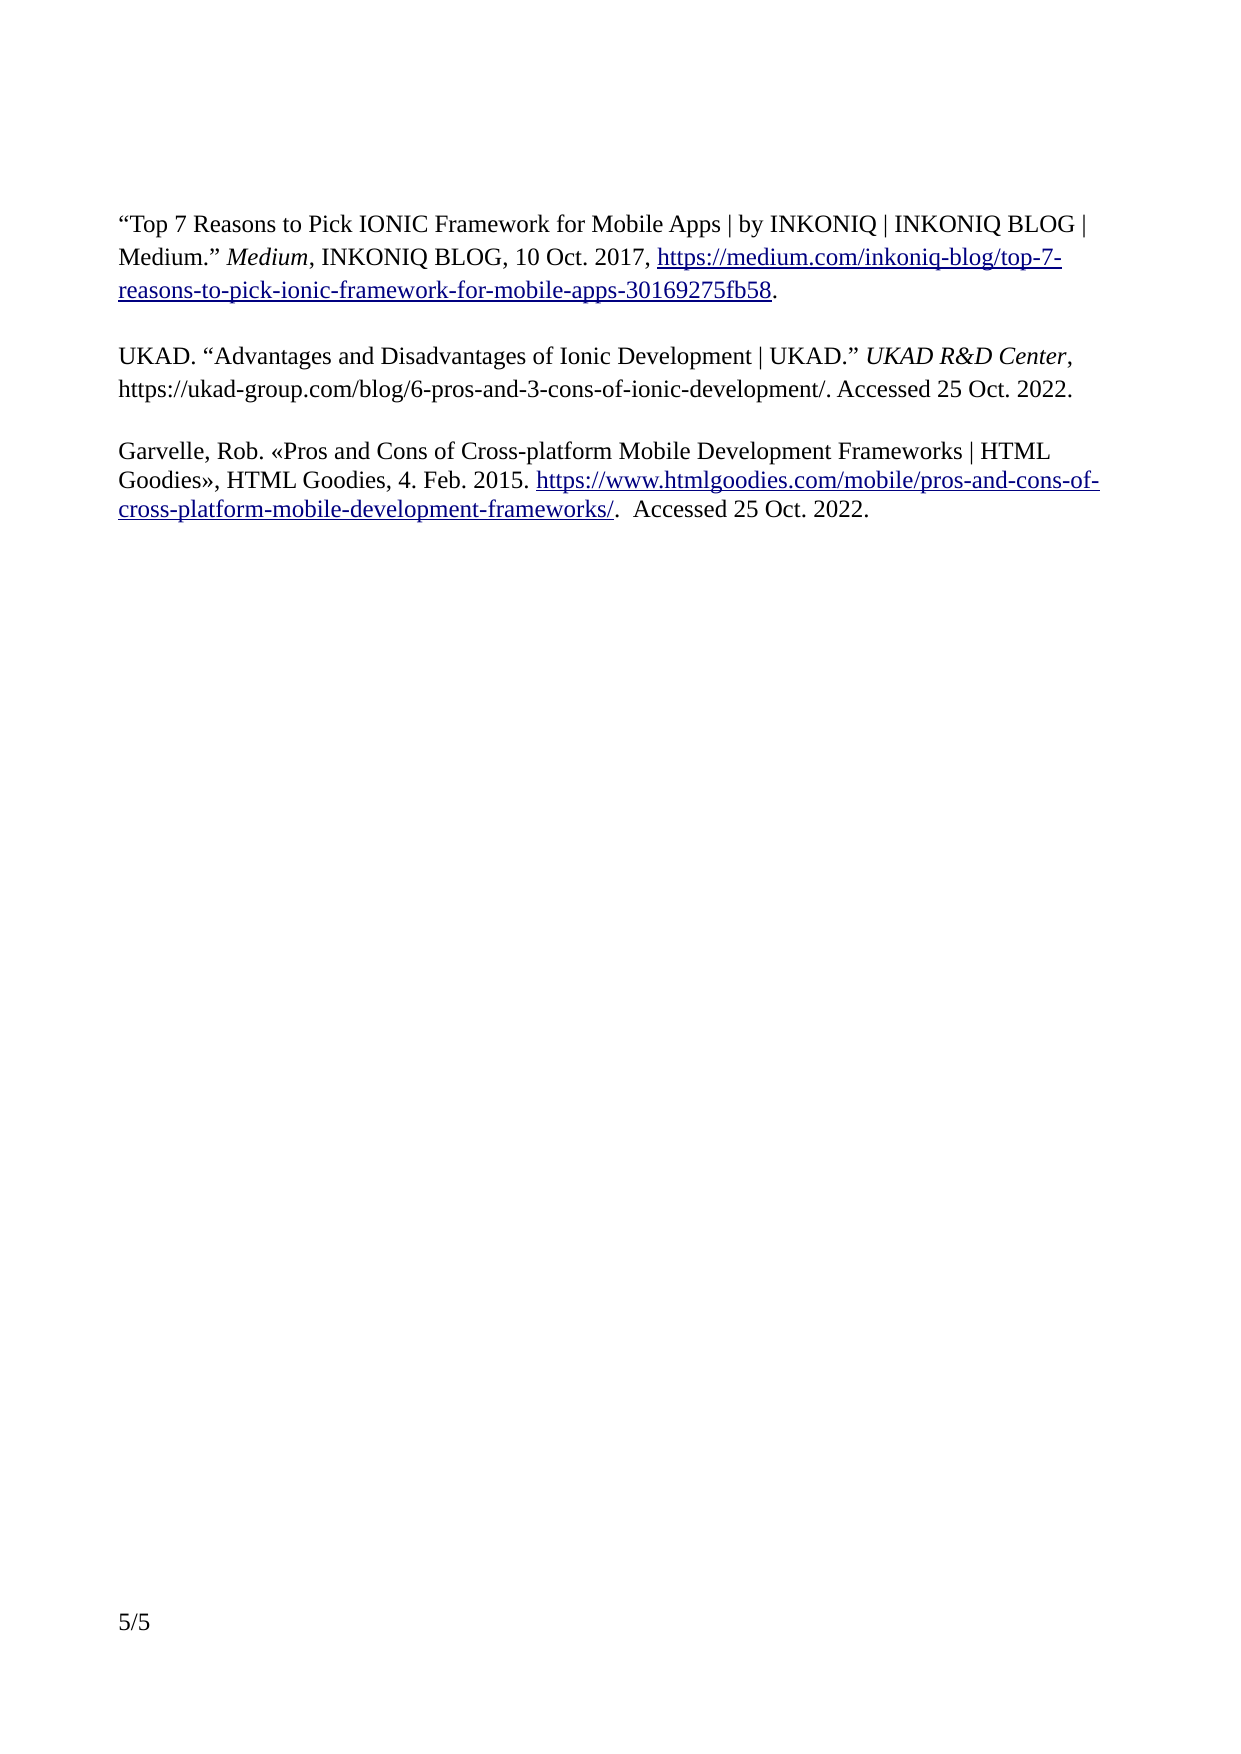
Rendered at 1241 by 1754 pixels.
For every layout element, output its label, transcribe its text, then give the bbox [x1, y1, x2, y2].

text “Top 7 Reasons to Pick IONIC Framework for Mobile Apps | by INKONIQ | INKONIQ BLOG | Medium.” Medium, INKONIQ BLOG, 10 Oct. 2017, https://medium.com/inkoniq-blog/top-7-reasons-to-pick-ionic-framework-for-mobile-apps-30169275fb58. [118, 209, 1122, 304]
text Garvelle, Rob. «Pros and Cons of Cross-platform Mobile Development Frameworks | HTML Goodies», HTML Goodies, 4. Feb. 2015. https://www.htmlgoodies.com/mobile/pros-and-cons-of-cross-platform-mobile-development-frameworks/. Accessed 25 Oct. 2022. [118, 436, 1122, 522]
text UKAD. “Advantages and Disadvantages of Ionic Development | UKAD.” UKAD R&D Center, https://ukad-group.com/blog/6-pros-and-3-cons-of-ionic-development/. Accessed 25 Oct. 2022. [118, 341, 1122, 403]
